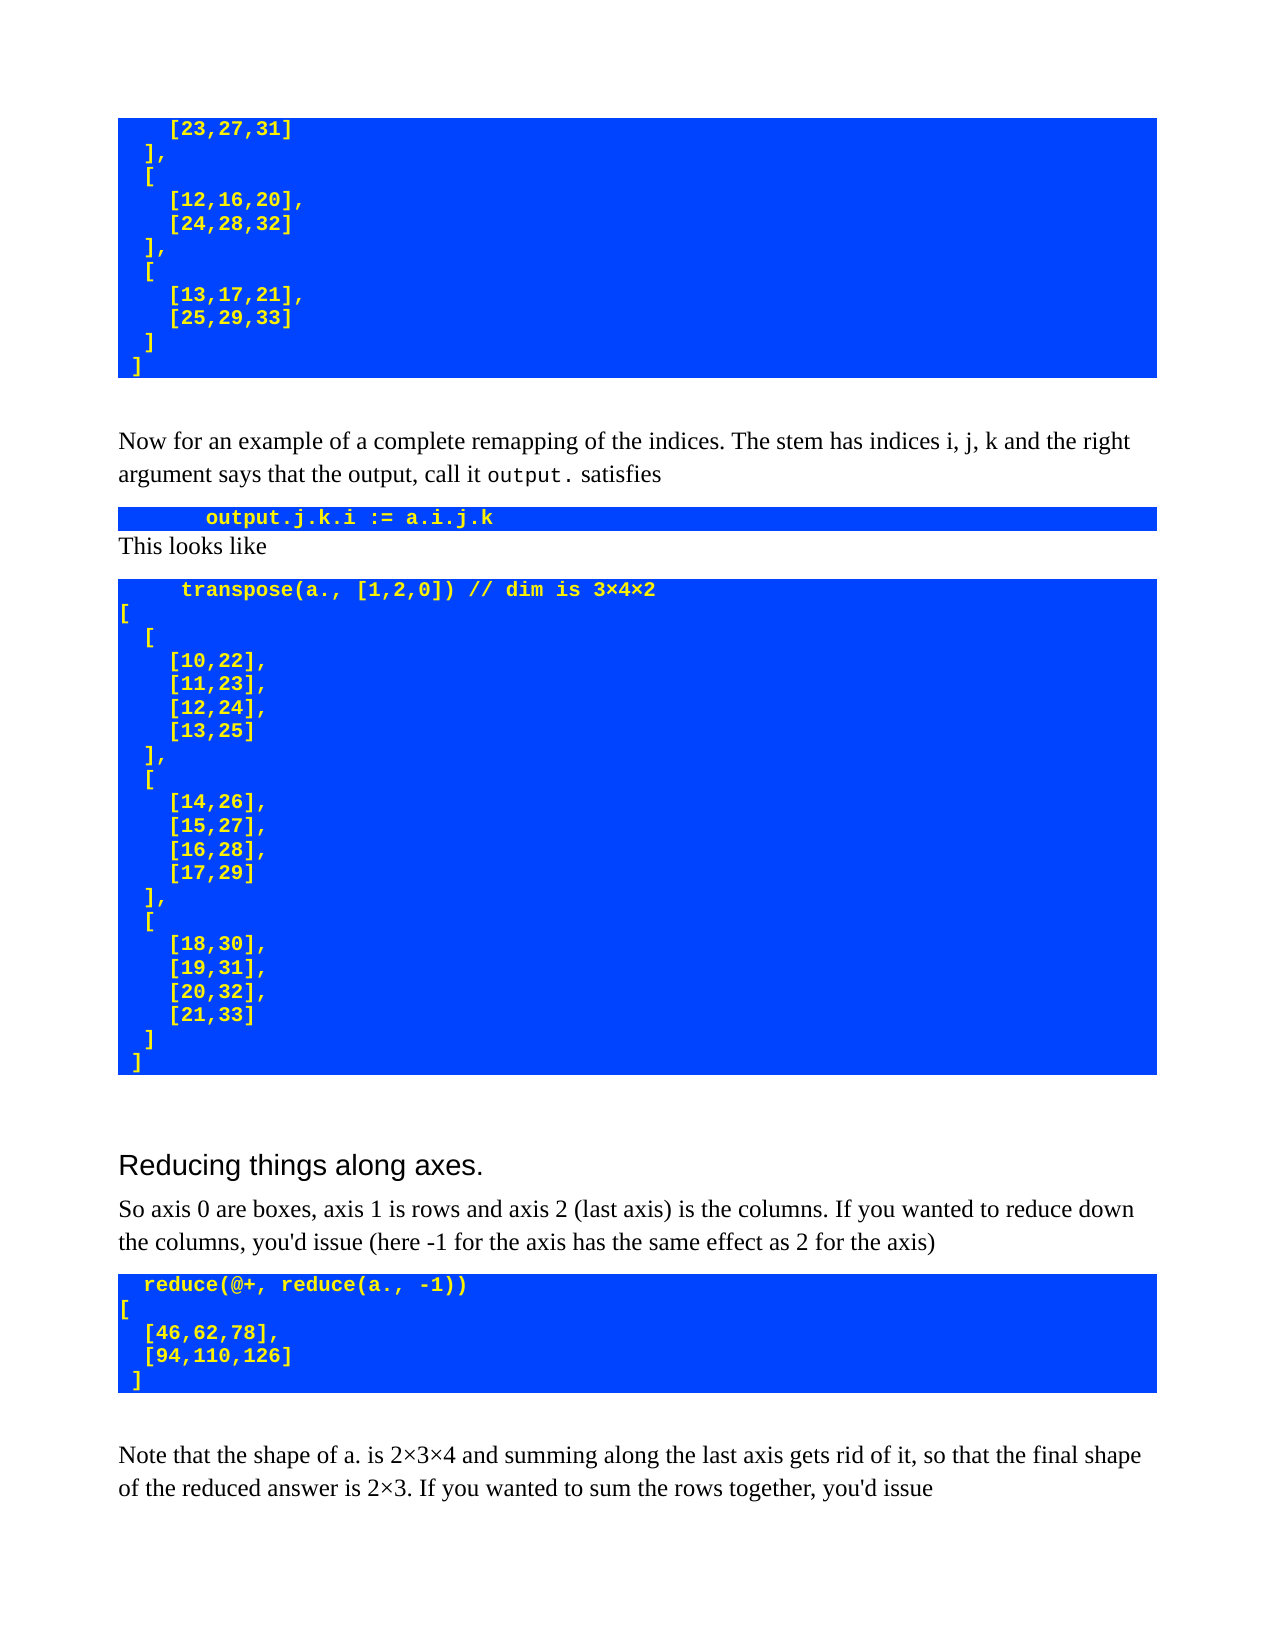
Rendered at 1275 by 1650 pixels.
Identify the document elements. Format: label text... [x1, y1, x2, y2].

text [13,17,21], [118, 284, 1157, 307]
text [23,27,31] [118, 118, 1157, 142]
text Now for an example of a complete remapping of the indices. The stem has indices i, j, k and the right argument says that the output, call it output. satisfies [118, 426, 1157, 488]
text So axis 0 are boxes, axis 1 is rows and axis 2 (last axis) is the columns. If you wanted to reduce down the columns, you'd issue (here -1 for the axis has the same effect as 2 for the axis) [118, 1194, 1157, 1256]
text ] [118, 1369, 1157, 1393]
text ] [118, 1052, 1157, 1075]
text [13,25] [118, 721, 1157, 744]
text [12,24], [118, 697, 1157, 721]
text Note that the shape of a. is 2×3×4 and summing along the last axis gets rid of it, so that the final shape of the reduced answer is 2×3. If you wanted to sum the rows together, you'd issue [118, 1440, 1157, 1502]
text [24,28,32] [118, 213, 1157, 236]
text [19,31], [118, 957, 1157, 981]
text [14,26], [118, 791, 1157, 815]
text ] [118, 354, 1157, 378]
text output.j.k.i := a.i.j.k [118, 507, 1157, 531]
text ], [118, 744, 1157, 768]
text [46,62,78], [118, 1322, 1157, 1345]
text [20,32], [118, 981, 1157, 1004]
text [11,23], [118, 673, 1157, 697]
text This looks like [118, 531, 1157, 560]
text ], [118, 236, 1157, 260]
text [16,28], [118, 839, 1157, 862]
text [ [118, 910, 1157, 933]
text [ [118, 260, 1157, 284]
text [94,110,126] [118, 1345, 1157, 1369]
text [ [118, 165, 1157, 189]
text ], [118, 142, 1157, 165]
text [10,22], [118, 649, 1157, 673]
text [12,16,20], [118, 189, 1157, 213]
text transpose(a., [1,2,0]) // dim is 3×4×2 [118, 579, 1157, 602]
text [18,30], [118, 933, 1157, 957]
text [ [118, 626, 1157, 649]
text ] [118, 1028, 1157, 1052]
text [ [118, 602, 1157, 626]
text [21,33] [118, 1004, 1157, 1028]
text ] [118, 331, 1157, 354]
text [ [118, 768, 1157, 791]
subtitle Reducing things along axes. [118, 1148, 1157, 1181]
text reduce(@+, reduce(a., -1)) [118, 1274, 1157, 1298]
text ], [118, 886, 1157, 910]
text [25,29,33] [118, 307, 1157, 331]
text [17,29] [118, 862, 1157, 886]
text [ [118, 1298, 1157, 1322]
text [15,27], [118, 815, 1157, 839]
